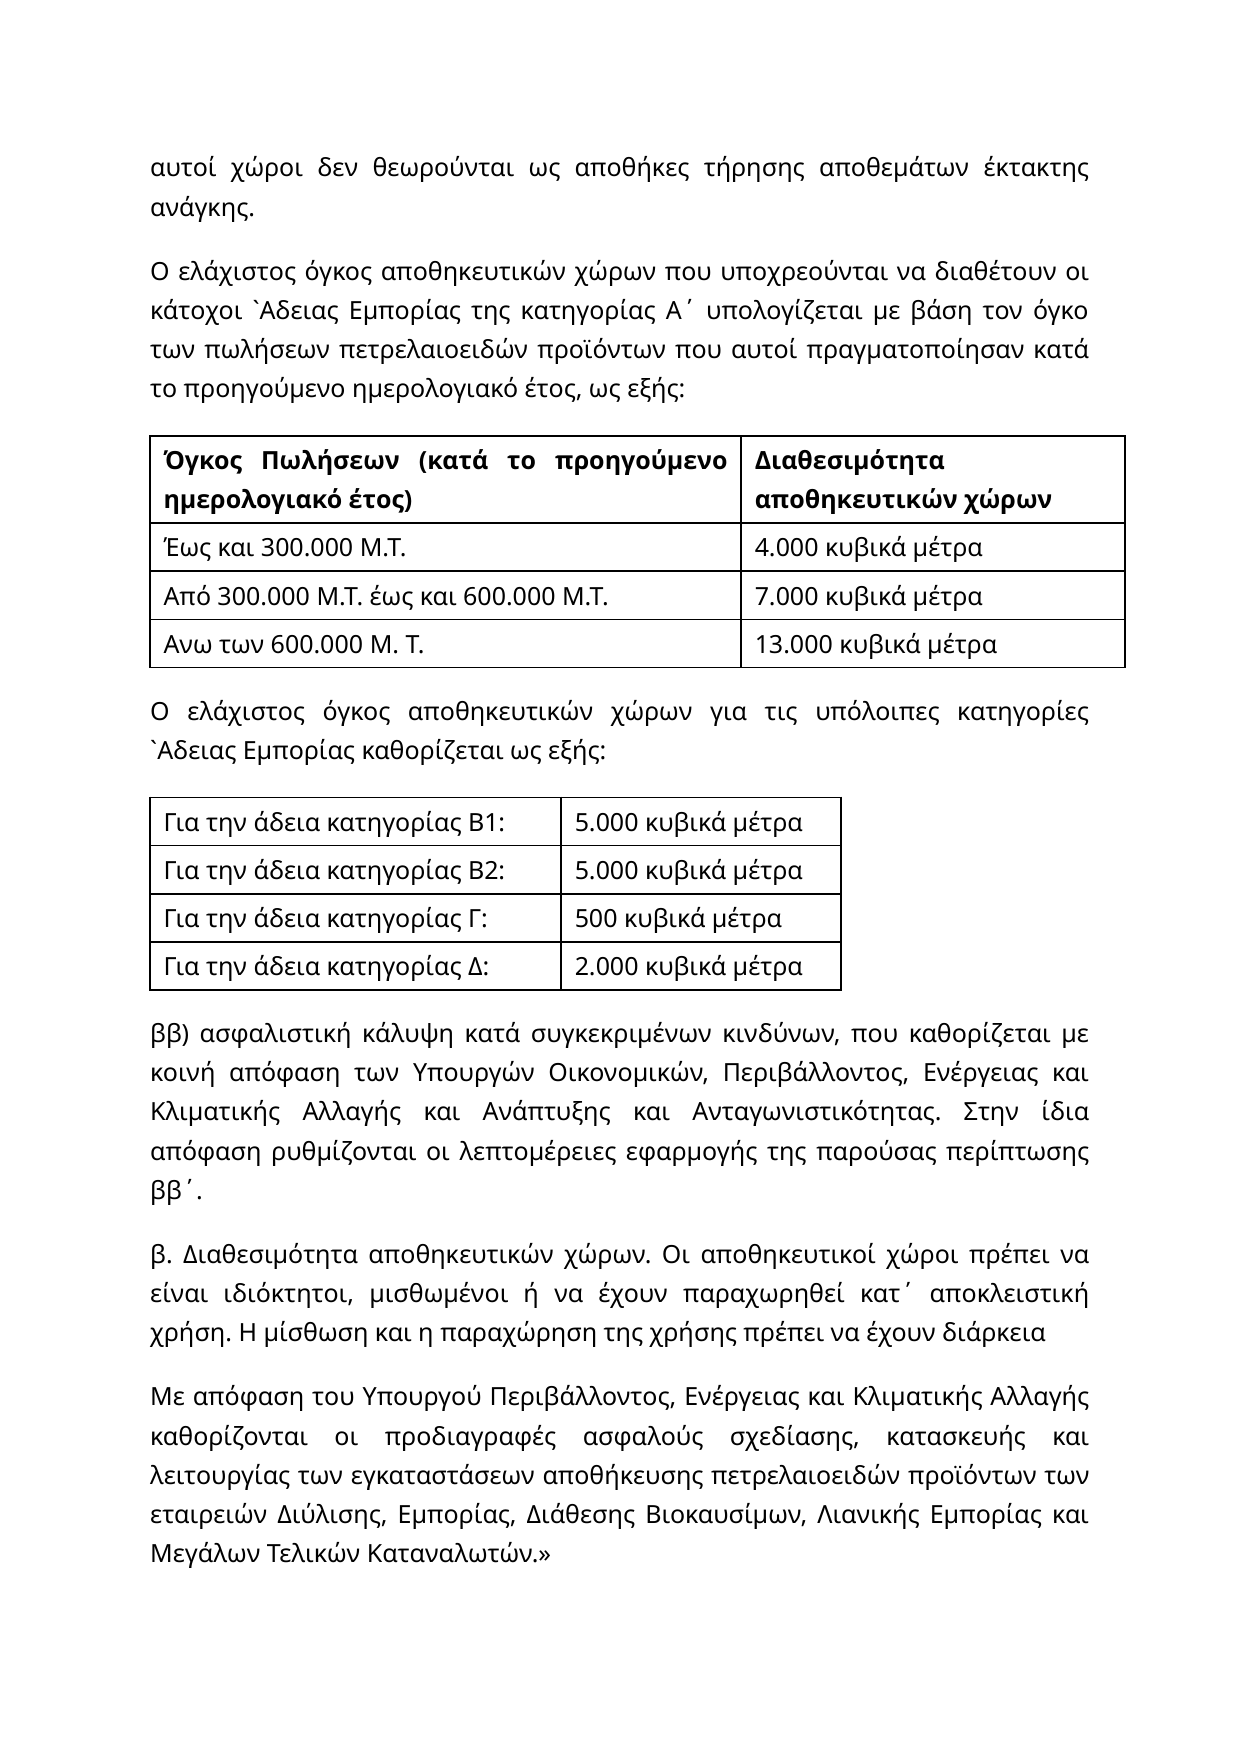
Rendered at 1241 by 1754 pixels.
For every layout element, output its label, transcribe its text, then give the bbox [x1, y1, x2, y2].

table_header Για την άδεια κατηγορίας Β1: [151, 798, 560, 845]
table_header Διαθεσιμότητα αποθηκευτικών χώρων [742, 437, 1124, 522]
table_cell 2.000 κυβικά μέτρα [562, 943, 840, 989]
table_cell Για την άδεια κατηγορίας Β2: [151, 846, 560, 893]
text Με απόφαση του Υπουργού Περιβάλλοντος, Ενέργειας και Κλιματικής Αλλαγής καθορίζονται οι προδιαγραφές ασφαλούς σχεδίασης, κατασκευής και λειτουργίας των εγκαταστάσεων αποθήκευσης πετρελαιοειδών προϊόντων των εταιρειών Διύλισης, Εμπορίας, Διάθεσης Βιοκαυσίμων, Λιανικής Εμπορίας και Μεγάλων Τελικών Καταναλωτών.» [150, 1379, 1090, 1570]
text Ο ελάχιστος όγκος αποθηκευτικών χώρων που υποχρεούνται να διαθέτουν οι κάτοχοι `Αδειας Εμπορίας της κατηγορίας Α΄ υπολογίζεται με βάση τον όγκο των πωλήσεων πετρελαιοειδών προϊόντων που αυτοί πραγματοποίησαν κατά το προηγούμενο ημερολογιακό έτος, ως εξής: [150, 253, 1090, 405]
text ββ) ασφαλιστική κάλυψη κατά συγκεκριμένων κινδύνων, που καθορίζεται με κοινή απόφαση των Υπουργών Οικονομικών, Περιβάλλοντος, Ενέργειας και Κλιματικής Αλλαγής και Ανάπτυξης και Ανταγωνιστικότητας. Στην ίδια απόφαση ρυθμίζονται οι λεπτομέρειες εφαρμογής της παρούσας περίπτωσης ββ΄. [150, 1016, 1090, 1206]
text β. Διαθεσιμότητα αποθηκευτικών χώρων. Οι αποθηκευτικοί χώροι πρέπει να είναι ιδιόκτητοι, μισθωμένοι ή να έχουν παραχωρηθεί κατ΄ αποκλειστική χρήση. Η μίσθωση και η παραχώρηση της χρήσης πρέπει να έχουν διάρκεια [150, 1236, 1090, 1349]
table_cell Από 300.000 Μ.Τ. έως και 600.000 Μ.Τ. [151, 572, 740, 618]
table_cell Για την άδεια κατηγορίας Γ: [151, 895, 560, 941]
table_header 5.000 κυβικά μέτρα [562, 798, 840, 845]
table_cell Για την άδεια κατηγορίας Δ: [151, 943, 560, 989]
table_cell 500 κυβικά μέτρα [562, 895, 840, 941]
table_cell 5.000 κυβικά μέτρα [562, 846, 840, 893]
text αυτοί χώροι δεν θεωρούνται ως αποθήκες τήρησης αποθεμάτων έκτακτης ανάγκης. [150, 150, 1090, 223]
table_cell 7.000 κυβικά μέτρα [742, 572, 1124, 618]
table_cell Ανω των 600.000 Μ. Τ. [151, 620, 740, 667]
table_cell 4.000 κυβικά μέτρα [742, 524, 1124, 570]
table_cell 13.000 κυβικά μέτρα [742, 620, 1124, 667]
table_cell Έως και 300.000 Μ.Τ. [151, 524, 740, 570]
table_header Όγκος Πωλήσεων (κατά το προηγούμενο ημερολογιακό έτος) [151, 437, 740, 522]
text Ο ελάχιστος όγκος αποθηκευτικών χώρων για τις υπόλοιπες κατηγορίες `Αδειας Εμπορίας καθορίζεται ως εξής: [150, 693, 1090, 766]
